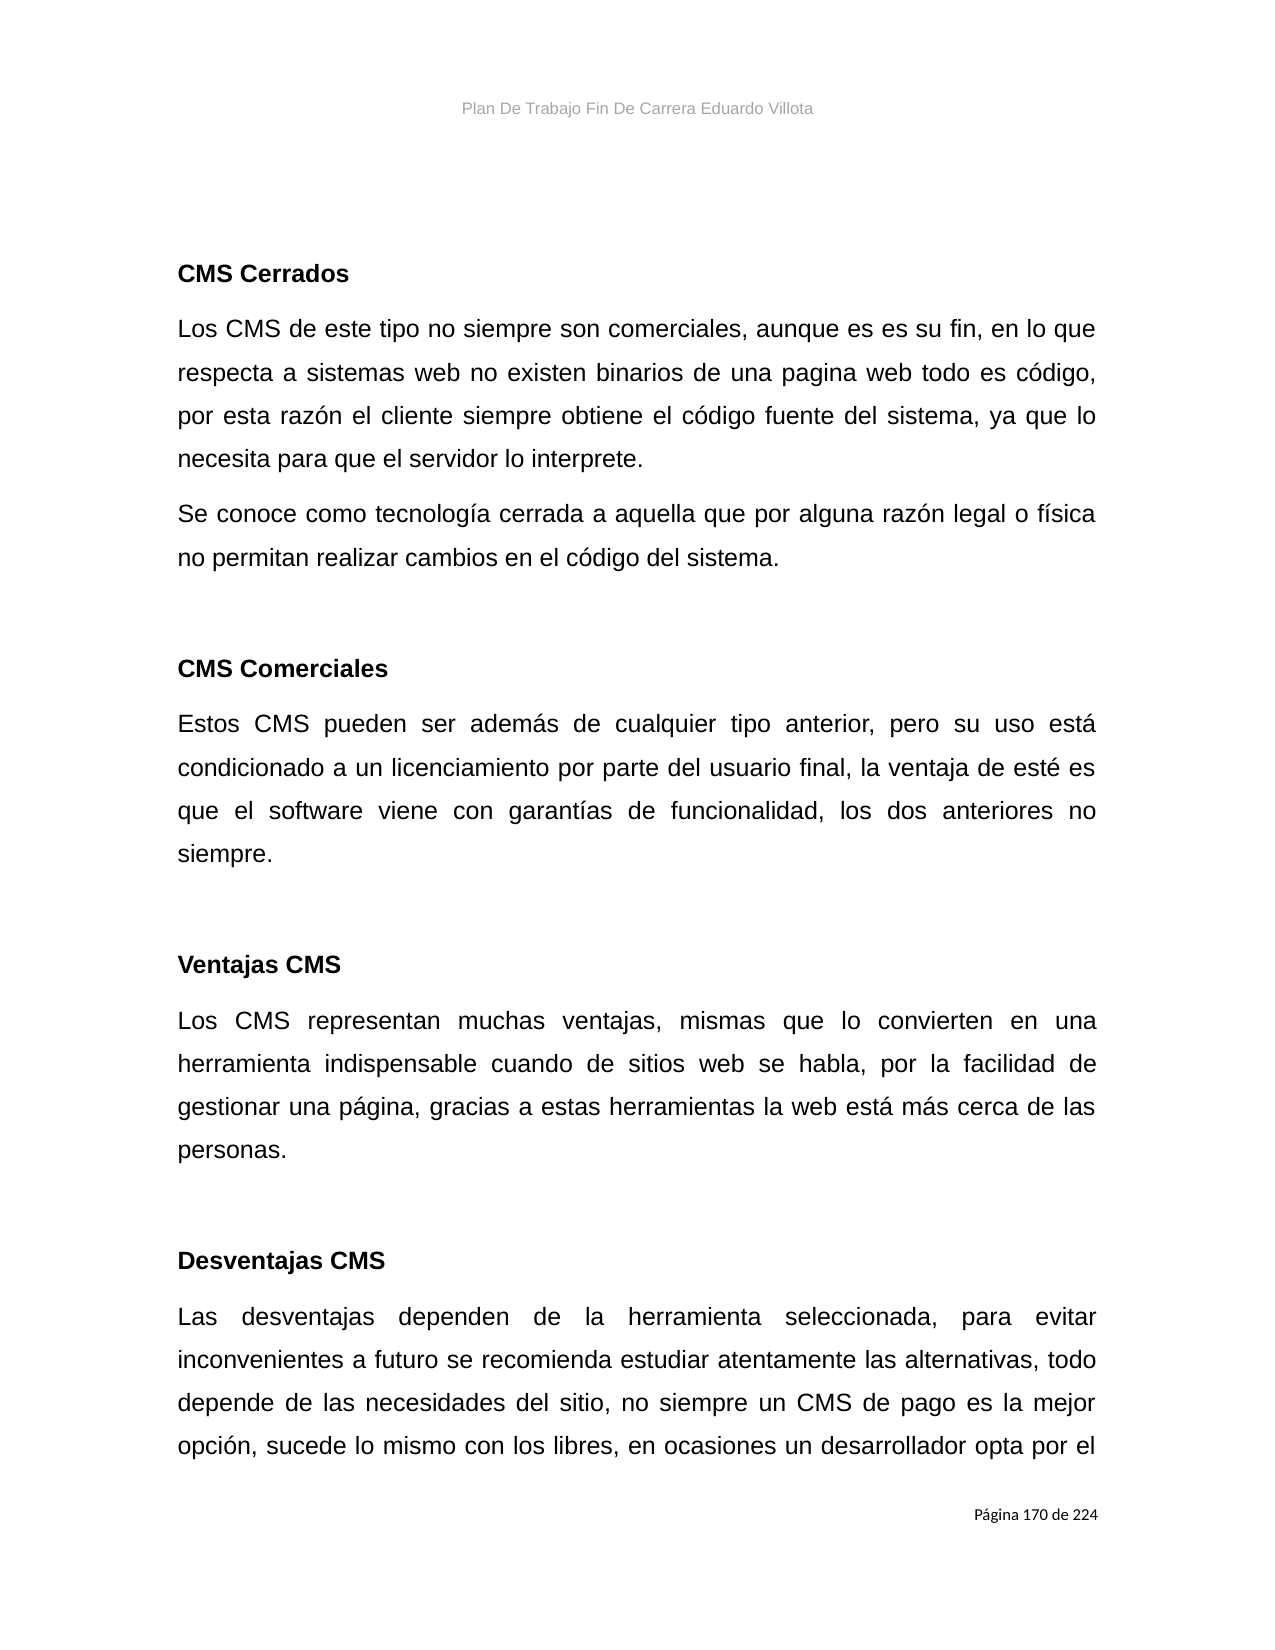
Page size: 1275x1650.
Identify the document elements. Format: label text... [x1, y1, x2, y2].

text Se conoce como tecnología cerrada a aquella que por alguna razón legal o física no permitan realizar cambios en el código del sistema. [177, 499, 1098, 571]
text Los CMS de este tipo no siempre son comerciales, aunque es es su fin, en lo que respecta a sistemas web no existen binarios de una pagina web todo es código, por esta razón el cliente siempre obtiene el código fuente del sistema, ya que lo necesita para que el servidor lo interprete. [177, 314, 1098, 473]
text Estos CMS pueden ser además de cualquier tipo anterior, pero su uso está condicionado a un licenciamiento por parte del usuario final, la ventaja de esté es que el software viene con garantías de funcionalidad, los dos anteriores no siempre. [177, 709, 1098, 868]
text Desventajas CMS [177, 1246, 1098, 1275]
text Ventajas CMS [177, 950, 1098, 979]
text Los CMS representan muchas ventajas, mismas que lo convierten en una herramienta indispensable cuando de sitios web se habla, por la facilidad de gestionar una página, gracias a estas herramientas la web está más cerca de las personas. [177, 1006, 1098, 1164]
text Las desventajas dependen de la herramienta seleccionada, para evitar inconvenientes a futuro se recomienda estudiar atentamente las alternativas, todo depende de las necesidades del sitio, no siempre un CMS de pago es la mejor opción, sucede lo mismo con los libres, en ocasiones un desarrollador opta por el [177, 1302, 1098, 1460]
text CMS Comerciales [177, 654, 1098, 683]
text CMS Cerrados [177, 259, 1098, 288]
